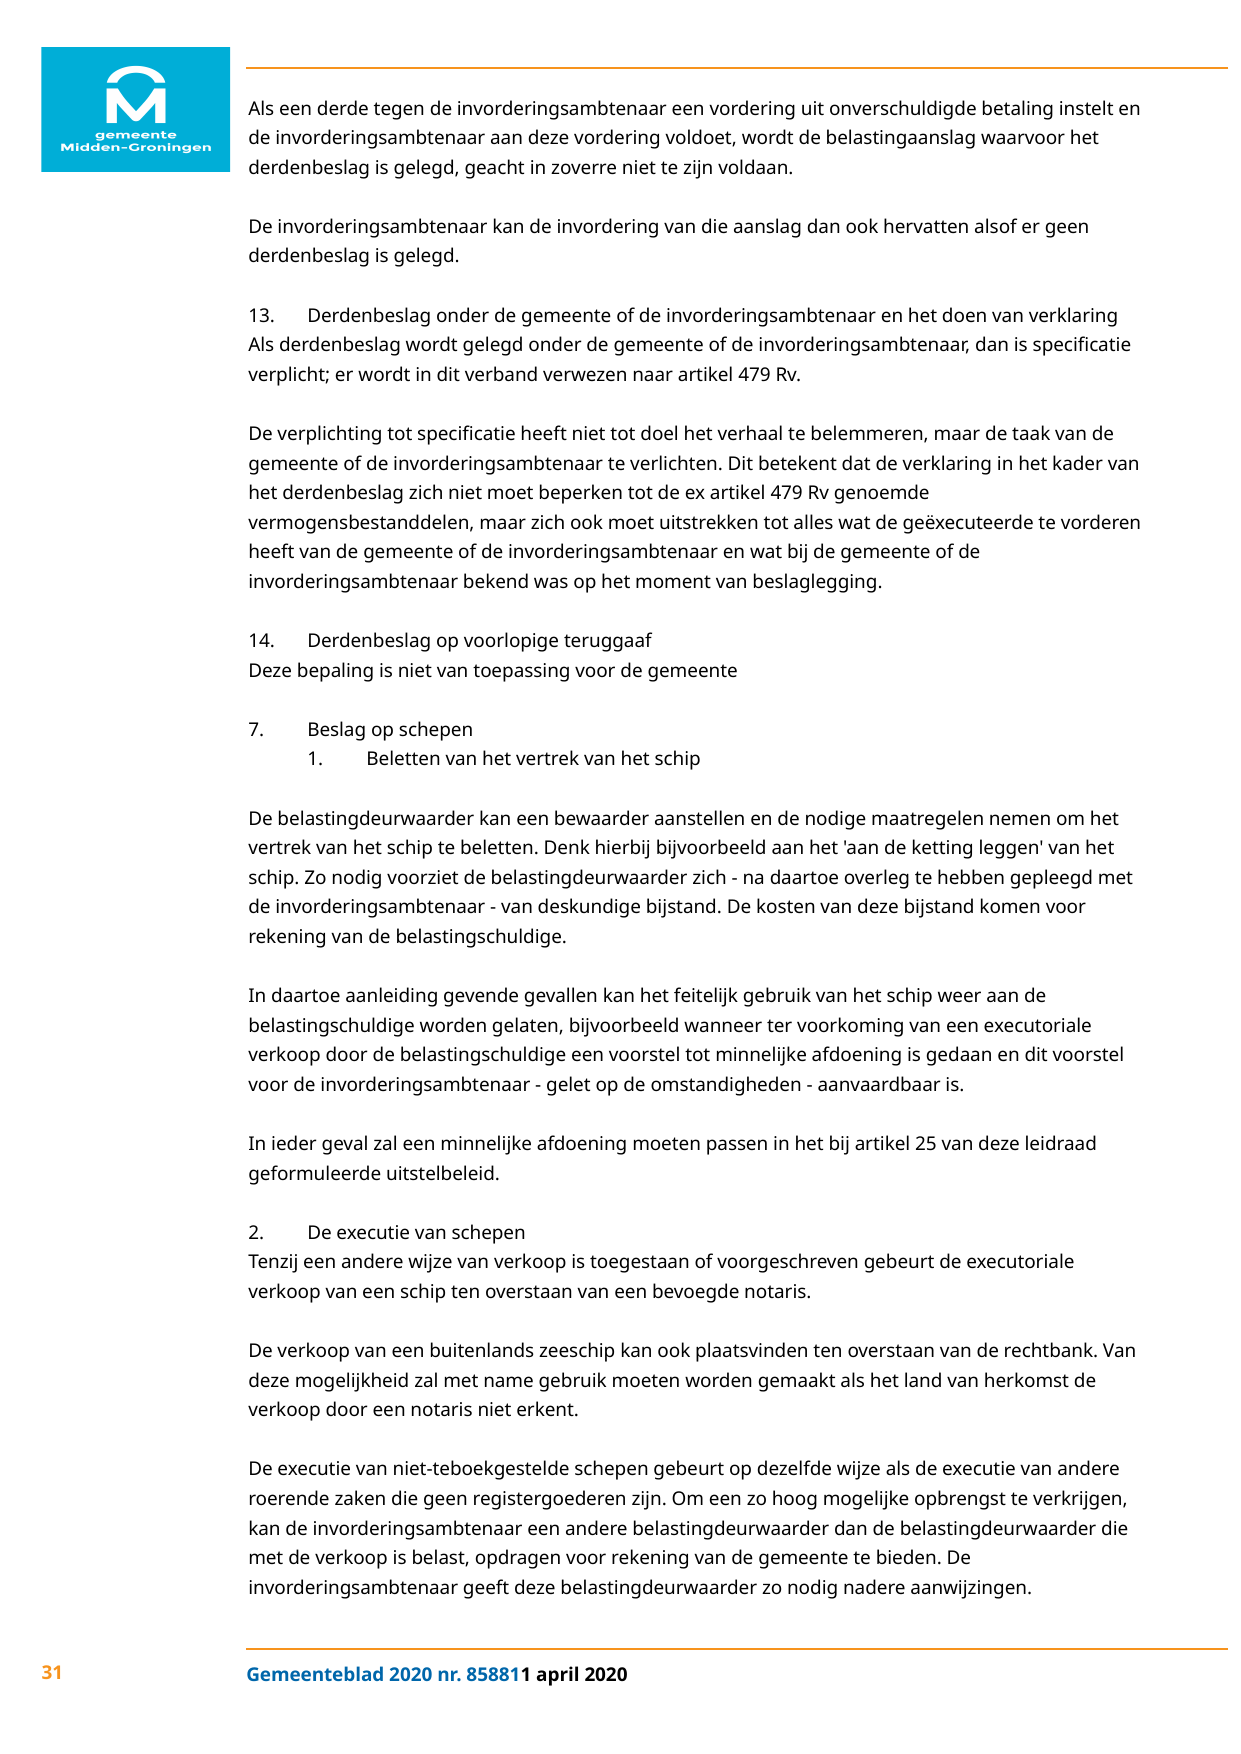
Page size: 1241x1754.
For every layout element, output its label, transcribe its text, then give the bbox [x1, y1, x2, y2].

text Deze bepaling is niet van toepassing voor de gemeente [248, 657, 1152, 683]
text De belastingdeurwaarder kan een bewaarder aanstellen en de nodige maatregelen nemen om het vertrek van het schip te beletten. Denk hierbij bijvoorbeeld aan het 'aan de ketting leggen' van het schip. Zo nodig voorziet de belastingdeurwaarder zich - na daartoe overleg te hebben gepleegd met de invorderingsambtenaar - van deskundige bijstand. De kosten van deze bijstand komen voor rekening van de belastingschuldige. [248, 805, 1152, 949]
list De executie van schepen [248, 1219, 1152, 1245]
list Beslag op schepen [248, 716, 1152, 742]
text De executie van niet-teboekgestelde schepen gebeurt op dezelfde wijze als de executie van andere roerende zaken die geen registergoederen zijn. Om een zo hoog mogelijke opbrengst te verkrijgen, kan de invorderingsambtenaar een andere belastingdeurwaarder dan de belastingdeurwaarder die met de verkoop is belast, opdragen voor rekening van de gemeente te bieden. De invorderingsambtenaar geeft deze belastingdeurwaarder zo nodig nadere aanwijzingen. [248, 1456, 1152, 1600]
text De verplichting tot specificatie heeft niet tot doel het verhaal te belemmeren, maar de taak van de gemeente of de invorderingsambtenaar te verlichten. Dit betekent dat de verklaring in het kader van het derdenbeslag zich niet moet beperken tot de ex artikel 479 Rv genoemde vermogensbestanddelen, maar zich ook moet uitstrekken tot alles wat de geëxecuteerde te vorderen heeft van de gemeente of de invorderingsambtenaar en wat bij de gemeente of de invorderingsambtenaar bekend was op het moment van beslaglegging. [248, 420, 1152, 594]
list Derdenbeslag op voorlopige teruggaaf [248, 627, 1152, 653]
text De invorderingsambtenaar kan de invordering van die aanslag dan ook hervatten alsof er geen derdenbeslag is gelegd. [248, 213, 1152, 268]
text Als een derde tegen de invorderingsambtenaar een vordering uit onverschuldigde betaling instelt en de invorderingsambtenaar aan deze vordering voldoet, wordt de belastingaanslag waarvoor het derdenbeslag is gelegd, geacht in zoverre niet te zijn voldaan. [248, 95, 1152, 180]
text Tenzij een andere wijze van verkoop is toegestaan of voorgeschreven gebeurt de executoriale verkoop van een schip ten overstaan van een bevoegde notaris. [248, 1248, 1152, 1304]
picture [184, 146, 190, 153]
text In daartoe aanleiding gevende gevallen kan het feitelijk gebruik van het schip weer aan de belastingschuldige worden gelaten, bijvoorbeeld wanneer ter voorkoming van een executoriale verkoop door de belastingschuldige een voorstel tot minnelijke afdoening is gedaan en dit voorstel voor de invorderingsambtenaar - gelet op de omstandigheden - aanvaardbaar is. [248, 982, 1152, 1097]
text In ieder geval zal een minnelijke afdoening moeten passen in het bij artikel 25 van deze leidraad geformuleerde uitstelbeleid. [248, 1130, 1152, 1186]
list Beletten van het vertrek van het schip [307, 746, 1152, 771]
picture [107, 89, 165, 122]
picture [108, 66, 164, 82]
list Derdenbeslag onder de gemeente of de invorderingsambtenaar en het doen van verklaring [248, 302, 1152, 328]
text De verkoop van een buitenlands zeeschip kan ook plaatsvinden ten overstaan van de rechtbank. Van deze mogelijkheid zal met name gebruik moeten worden gemaakt als het land van herkomst de verkoop door een notaris niet erkent. [248, 1337, 1152, 1422]
text Als derdenbeslag wordt gelegd onder de gemeente of de invorderingsambtenaar, dan is specificatie verplicht; er wordt in dit verband verwezen naar artikel 479 Rv. [248, 331, 1152, 387]
